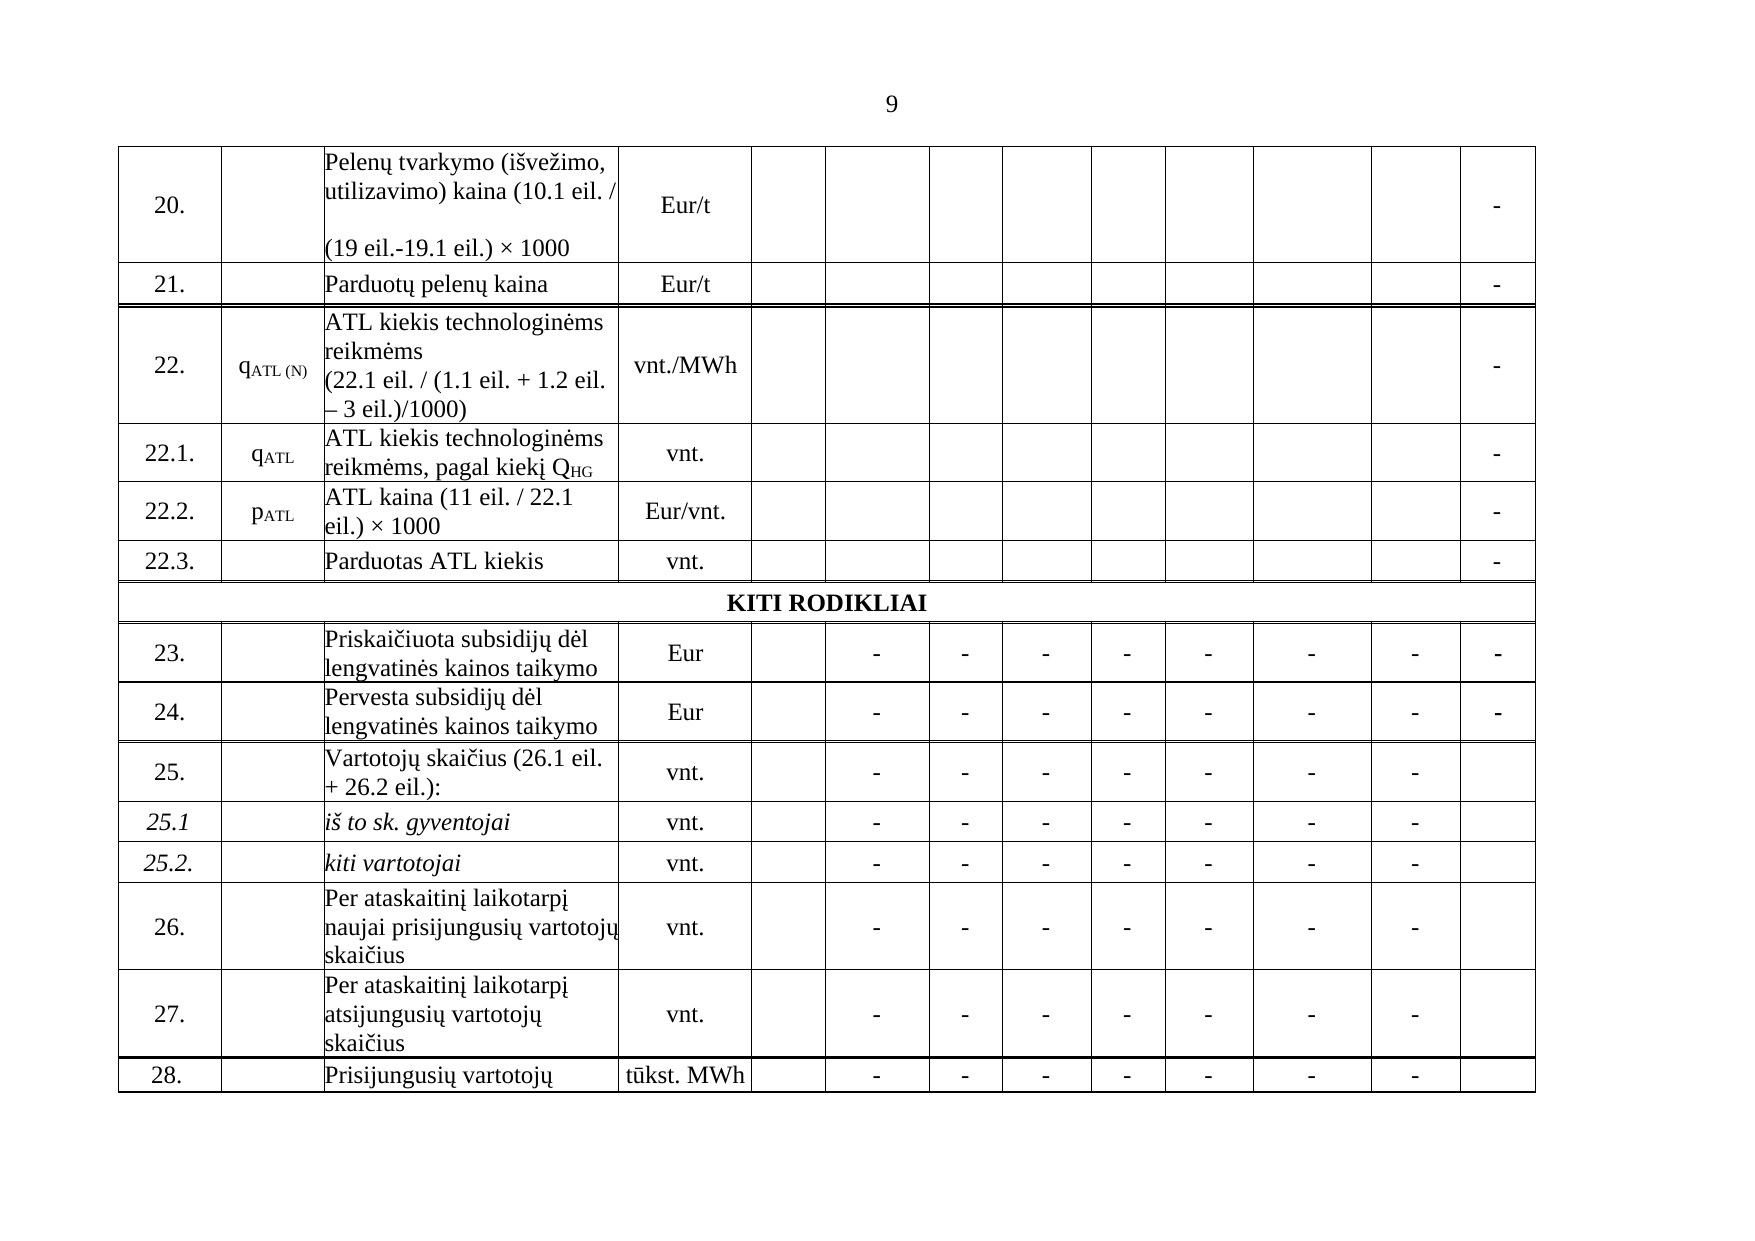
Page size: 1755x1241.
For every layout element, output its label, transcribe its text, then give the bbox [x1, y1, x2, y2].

table_cell - [1003, 683, 1091, 740]
table_cell - [1166, 683, 1253, 740]
table_cell [1003, 541, 1091, 580]
table_cell [1254, 541, 1371, 580]
table_cell - [1003, 1059, 1091, 1091]
table_cell - [1092, 743, 1165, 801]
table_cell [1254, 263, 1371, 303]
table_cell - [1166, 970, 1253, 1056]
table_cell kiti vartotojai [325, 842, 618, 882]
table_cell Per ataskaitinį laikotarpį naujai prisijungusių vartotojų skaičius [325, 883, 618, 969]
table_cell Parduotų pelenų kaina [325, 263, 618, 303]
table_cell [1461, 970, 1535, 1056]
table_cell - [1092, 683, 1165, 740]
table_cell [752, 883, 825, 969]
table_cell [222, 1059, 324, 1091]
table_cell [826, 424, 929, 481]
table_cell [1254, 308, 1371, 422]
table_cell [1372, 424, 1460, 481]
table_cell [826, 308, 929, 422]
table_cell Per ataskaitinį laikotarpį atsijungusių vartotojų skaičius [325, 970, 618, 1056]
table_cell [1003, 263, 1091, 303]
table_cell vnt. [619, 424, 751, 481]
table_cell - [1166, 802, 1253, 841]
table_cell [930, 308, 1002, 422]
table_cell - [930, 842, 1002, 882]
table_cell [826, 263, 929, 303]
table_cell - [826, 1059, 929, 1091]
table_cell 23. [119, 624, 221, 681]
table_cell [222, 147, 324, 262]
table_cell [930, 541, 1002, 580]
table_cell - [826, 743, 929, 801]
table_cell 22. [119, 308, 221, 422]
table_cell - [1461, 308, 1535, 422]
table_cell [930, 482, 1002, 539]
table_cell [930, 424, 1002, 481]
table_cell - [1092, 883, 1165, 969]
table_cell - [1372, 802, 1460, 841]
table_cell Eur/vnt. [619, 482, 751, 539]
table_cell 25.1 [119, 802, 221, 841]
table_cell [1372, 482, 1460, 539]
table_cell Prisijungusių vartotojų [325, 1059, 618, 1091]
table_cell [752, 1059, 825, 1091]
table_cell pATL [222, 482, 324, 539]
table_cell [1092, 482, 1165, 539]
table_cell - [1461, 424, 1535, 481]
table_cell - [1092, 802, 1165, 841]
table_cell [826, 482, 929, 539]
table_cell 22.1. [119, 424, 221, 481]
table_cell qATL (N) [222, 308, 324, 422]
table_cell Eur [619, 683, 751, 740]
table_cell - [930, 883, 1002, 969]
table_cell [1092, 147, 1165, 262]
table_cell - [1254, 683, 1371, 740]
table_cell 22.2. [119, 482, 221, 539]
table_cell vnt. [619, 970, 751, 1056]
table_cell [826, 147, 929, 262]
table_cell [1461, 1059, 1535, 1091]
table_cell [752, 482, 825, 539]
table_cell vnt. [619, 802, 751, 841]
table_cell [222, 624, 324, 681]
table_cell - [1166, 1059, 1253, 1091]
table_cell - [1254, 1059, 1371, 1091]
table_cell [1092, 424, 1165, 481]
table_cell [1372, 308, 1460, 422]
table_cell - [1254, 624, 1371, 681]
table_cell - [1372, 970, 1460, 1056]
table_cell - [1254, 883, 1371, 969]
table_cell [752, 147, 825, 262]
table_cell - [930, 743, 1002, 801]
table_cell [1461, 802, 1535, 841]
table_cell - [1003, 624, 1091, 681]
table_cell [1166, 424, 1253, 481]
table_cell [752, 541, 825, 580]
table_cell [222, 743, 324, 801]
table_cell [752, 802, 825, 841]
table_cell [1166, 263, 1253, 303]
table_cell - [1003, 883, 1091, 969]
table_cell [752, 743, 825, 801]
table_cell [752, 424, 825, 481]
table_cell 28. [119, 1059, 221, 1091]
table_cell - [1092, 970, 1165, 1056]
table_cell [1003, 482, 1091, 539]
table_cell - [1092, 624, 1165, 681]
table_cell - [1461, 482, 1535, 539]
table_cell [1461, 743, 1535, 801]
table_cell [1166, 308, 1253, 422]
table_cell [930, 263, 1002, 303]
table_cell - [1254, 970, 1371, 1056]
table_cell [1372, 541, 1460, 580]
table_cell vnt. [619, 842, 751, 882]
table_cell [1166, 541, 1253, 580]
table_cell - [1003, 842, 1091, 882]
table_cell iš to sk. gyventojai [325, 802, 618, 841]
table_cell - [1092, 842, 1165, 882]
table_cell [1461, 883, 1535, 969]
table_cell [752, 263, 825, 303]
table_cell - [826, 883, 929, 969]
table_cell - [1372, 743, 1460, 801]
table_cell [222, 802, 324, 841]
table_cell [1003, 147, 1091, 262]
table_cell [222, 842, 324, 882]
table_cell - [826, 842, 929, 882]
table_cell vnt./MWh [619, 308, 751, 422]
table_cell Vartotojų skaičius (26.1 eil. + 26.2 eil.): [325, 743, 618, 801]
table_cell - [1461, 147, 1535, 262]
table_cell [222, 883, 324, 969]
table_cell 21. [119, 263, 221, 303]
table_cell [1254, 147, 1371, 262]
table_cell [222, 970, 324, 1056]
table_cell [222, 683, 324, 740]
table_cell - [1461, 541, 1535, 580]
table_cell Eur/t [619, 147, 751, 262]
table_cell - [1254, 802, 1371, 841]
table_cell 25. [119, 743, 221, 801]
table_cell - [930, 1059, 1002, 1091]
table_cell - [1372, 883, 1460, 969]
table_cell - [930, 802, 1002, 841]
table_cell [930, 147, 1002, 262]
table_cell - [1372, 1059, 1460, 1091]
table_cell Parduotas ATL kiekis [325, 541, 618, 580]
table_cell [1254, 424, 1371, 481]
table_cell qATL [222, 424, 324, 481]
table_cell [1003, 308, 1091, 422]
table_cell - [1254, 842, 1371, 882]
table_cell [752, 624, 825, 681]
table_cell [1166, 147, 1253, 262]
table_cell - [1372, 683, 1460, 740]
table_cell 20. [119, 147, 221, 262]
table_cell [1003, 424, 1091, 481]
table_cell [1372, 147, 1460, 262]
table_cell - [930, 683, 1002, 740]
table_cell [752, 683, 825, 740]
table_cell - [1003, 802, 1091, 841]
table_cell [1166, 482, 1253, 539]
table_cell - [930, 970, 1002, 1056]
table_cell ATL kiekis technologinėms reikmėms (22.1 eil. / (1.1 eil. + 1.2 eil. – 3 eil.)/1000) [325, 308, 618, 422]
table_cell - [1166, 883, 1253, 969]
table_cell vnt. [619, 883, 751, 969]
table_cell [752, 842, 825, 882]
table_cell - [1254, 743, 1371, 801]
table_cell - [826, 624, 929, 681]
table_cell Pervesta subsidijų dėl lengvatinės kainos taikymo [325, 683, 618, 740]
table_cell [222, 541, 324, 580]
table_cell - [930, 624, 1002, 681]
table_cell [1092, 541, 1165, 580]
table_cell 22.3. [119, 541, 221, 580]
table_cell [752, 970, 825, 1056]
table_cell ATL kaina (11 eil. / 22.1 eil.) × 1000 [325, 482, 618, 539]
table_cell - [1461, 683, 1535, 740]
table_cell ATL kiekis technologinėms reikmėms, pagal kiekį QHG [325, 424, 618, 481]
table_cell - [1003, 970, 1091, 1056]
table_cell - [826, 970, 929, 1056]
table_cell [1254, 482, 1371, 539]
table_cell [1092, 263, 1165, 303]
table_cell - [1166, 842, 1253, 882]
table_cell [1092, 308, 1165, 422]
table_cell Eur/t [619, 263, 751, 303]
table_cell [752, 308, 825, 422]
table_cell - [1092, 1059, 1165, 1091]
table_cell vnt. [619, 743, 751, 801]
table_cell 24. [119, 683, 221, 740]
table_cell 27. [119, 970, 221, 1056]
table_cell - [1166, 743, 1253, 801]
table_cell 26. [119, 883, 221, 969]
table_cell [222, 263, 324, 303]
table_cell [1372, 263, 1460, 303]
table_cell KITI RODIKLIAI [119, 583, 1535, 621]
table_cell - [826, 802, 929, 841]
table_cell Priskaičiuota subsidijų dėl lengvatinės kainos taikymo [325, 624, 618, 681]
table_cell - [1003, 743, 1091, 801]
table_cell - [1461, 624, 1535, 681]
table_cell [1461, 842, 1535, 882]
table_cell vnt. [619, 541, 751, 580]
table_cell - [1372, 624, 1460, 681]
table_cell - [826, 683, 929, 740]
table_cell - [1372, 842, 1460, 882]
table_cell Pelenų tvarkymo (išvežimo, utilizavimo) kaina (10.1 eil. / (19 eil.-19.1 eil.) × 1000 [325, 147, 618, 262]
table_cell Eur [619, 624, 751, 681]
table_cell tūkst. MWh [619, 1059, 751, 1091]
table_cell - [1461, 263, 1535, 303]
table_cell [826, 541, 929, 580]
table_cell 25.2. [119, 842, 221, 882]
table_cell - [1166, 624, 1253, 681]
